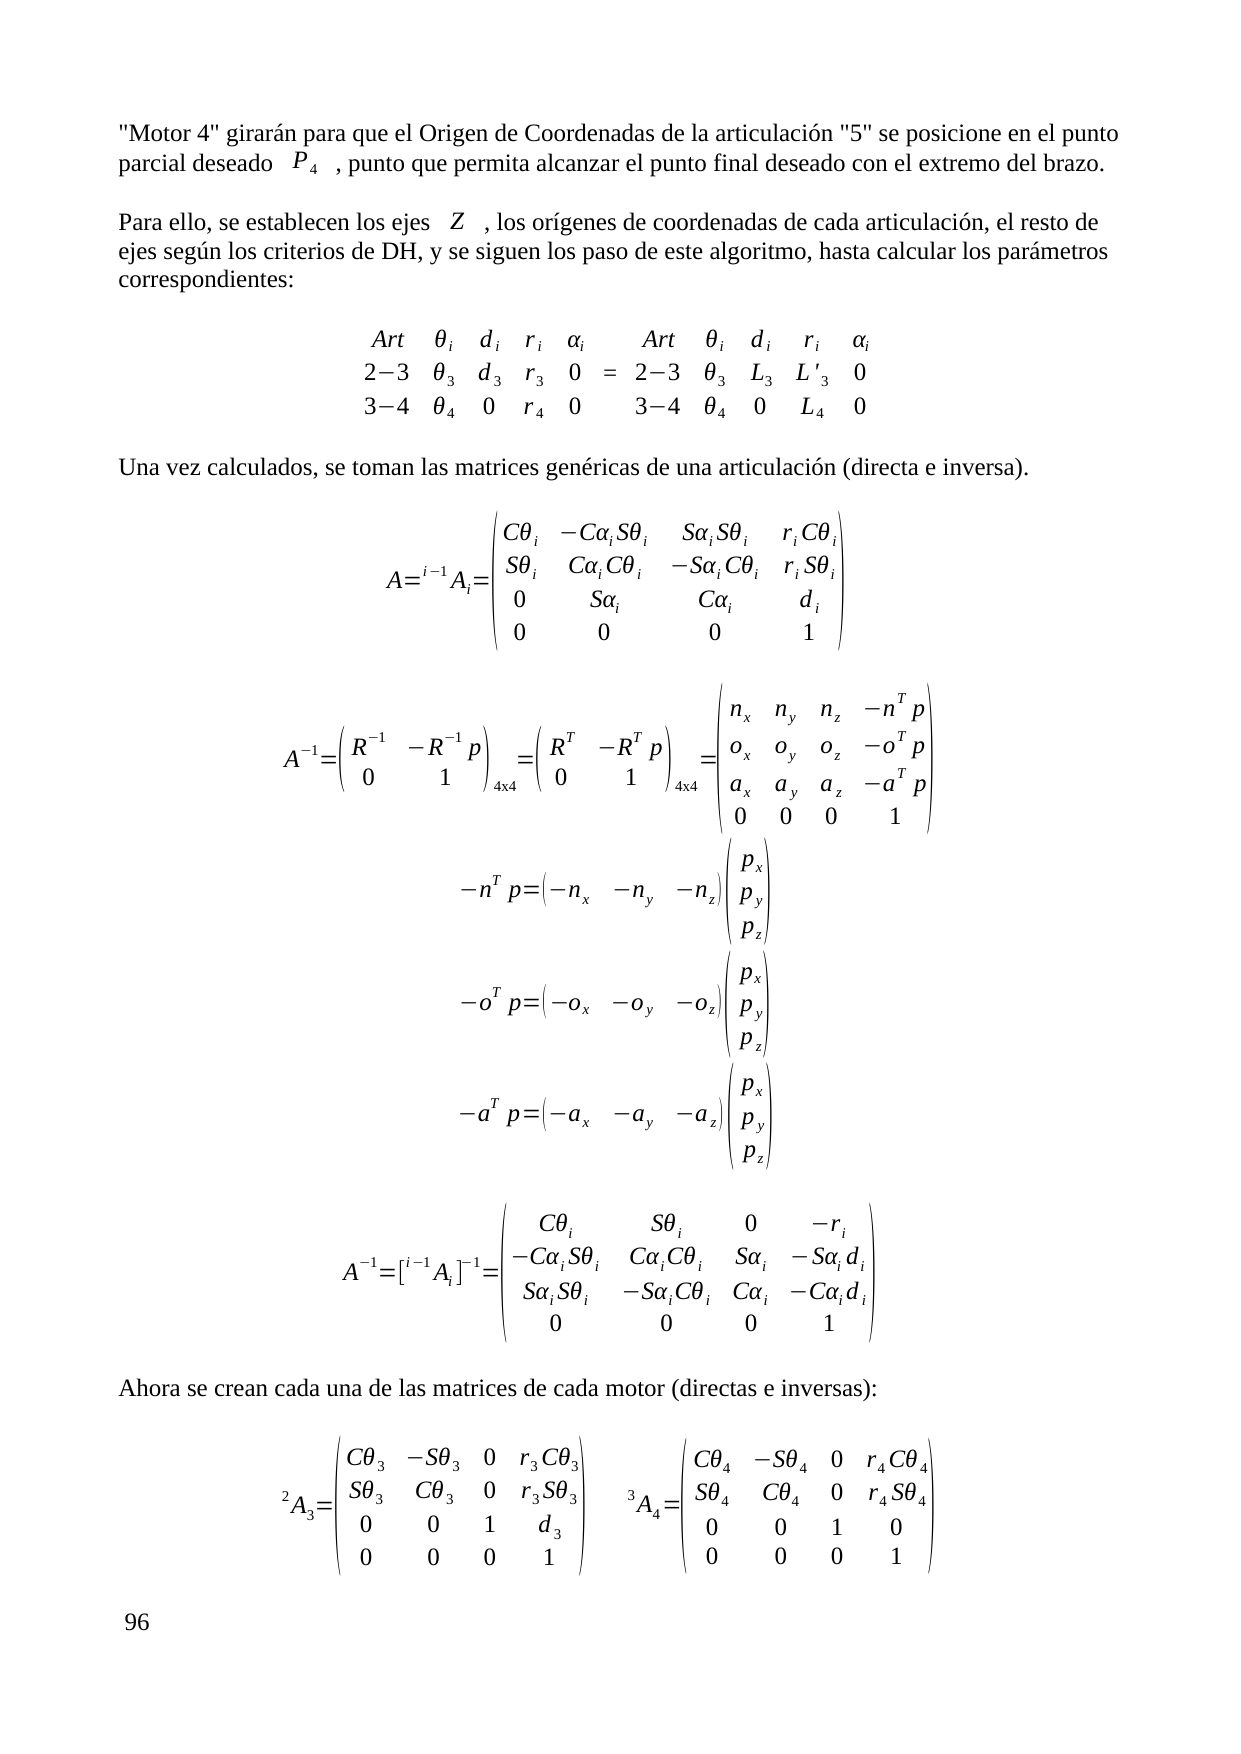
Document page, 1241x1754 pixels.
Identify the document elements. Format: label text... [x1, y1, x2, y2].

text Una vez calculados, se toman las matrices genéricas de una articulación (directa e inversa). [118, 452, 1122, 480]
text = [118, 322, 1122, 423]
text Para ello, se establecen los ejes, los orígenes de coordenadas de cada articulación, el resto de ejes según los criterios de DH, y se siguen los paso de este algoritmo, hasta calcular los parámetros correspondientes: [118, 207, 1122, 293]
text Ahora se crean cada una de las matrices de cada motor (directas e inversas): [118, 1373, 1122, 1402]
text "Motor 4" girarán para que el Origen de Coordenadas de la articulación "5" se posicione en el punto parcial deseado, punto que permita alcanzar el punto final deseado con el extremo del brazo. [118, 118, 1122, 178]
